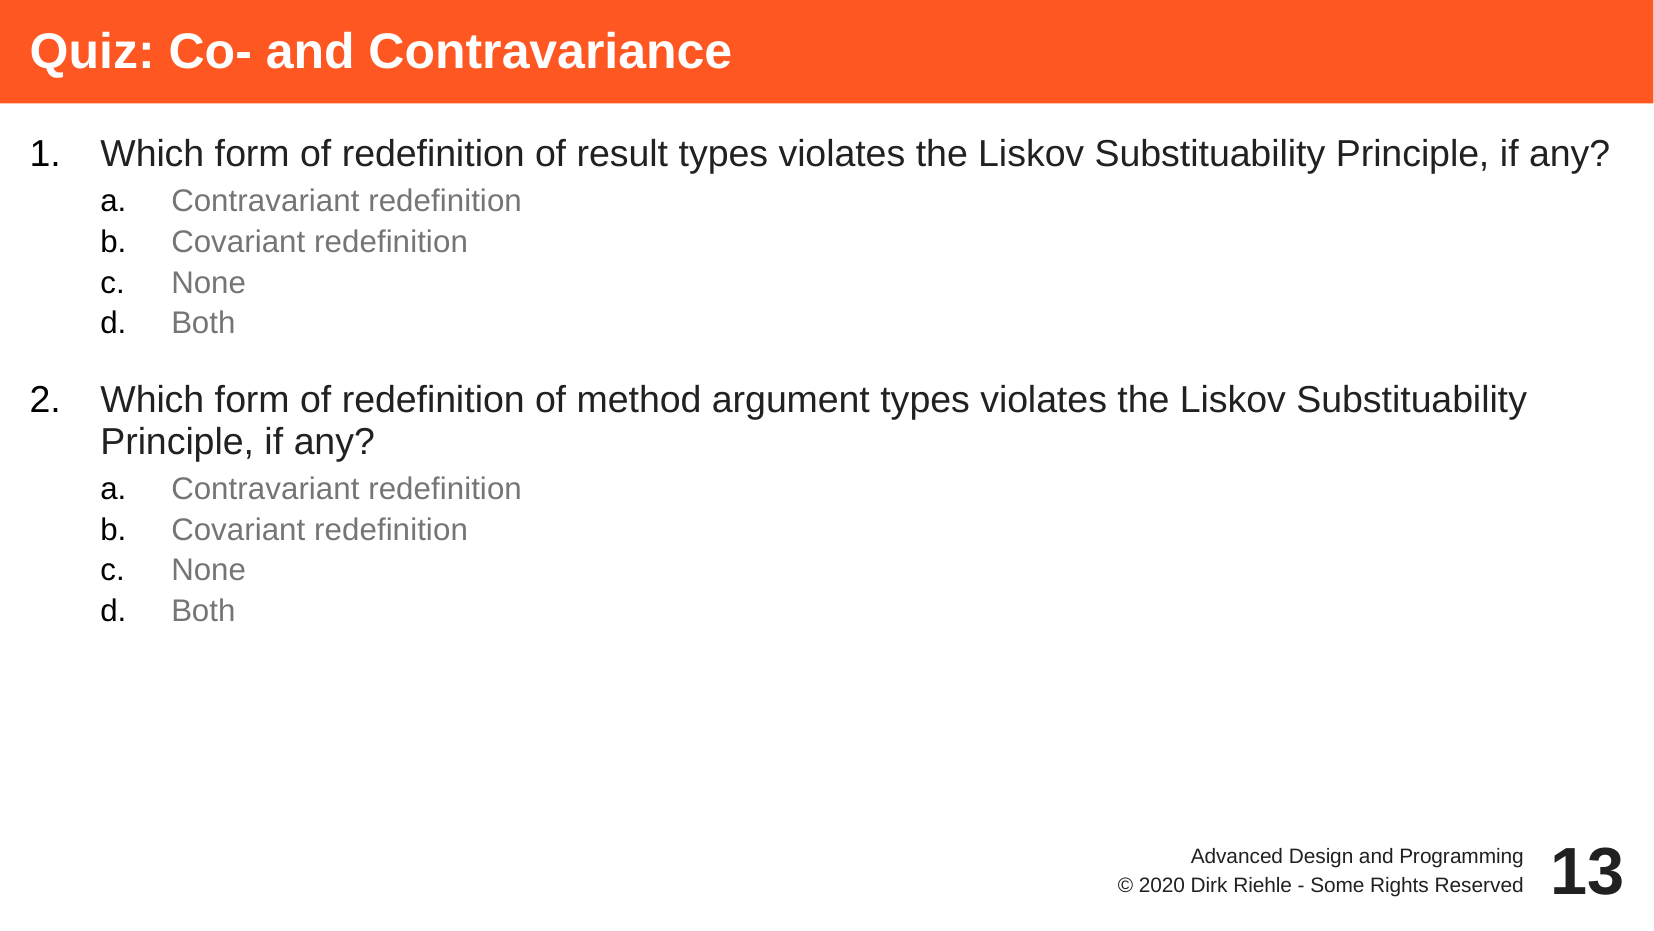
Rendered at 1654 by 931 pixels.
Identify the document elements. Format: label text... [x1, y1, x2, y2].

list Which form of redefinition of result types violates the Liskov Substituability Principle, if any? Contravariant redefinition Covariant redefinition None Both Which form of redefinition of method argument types violates the Liskov Substituability Principle, if any? Contravariant redefinition Covariant redefinition None Both [29, 132, 1625, 813]
title Quiz: Co- and Contravariance [0, 0, 1654, 104]
